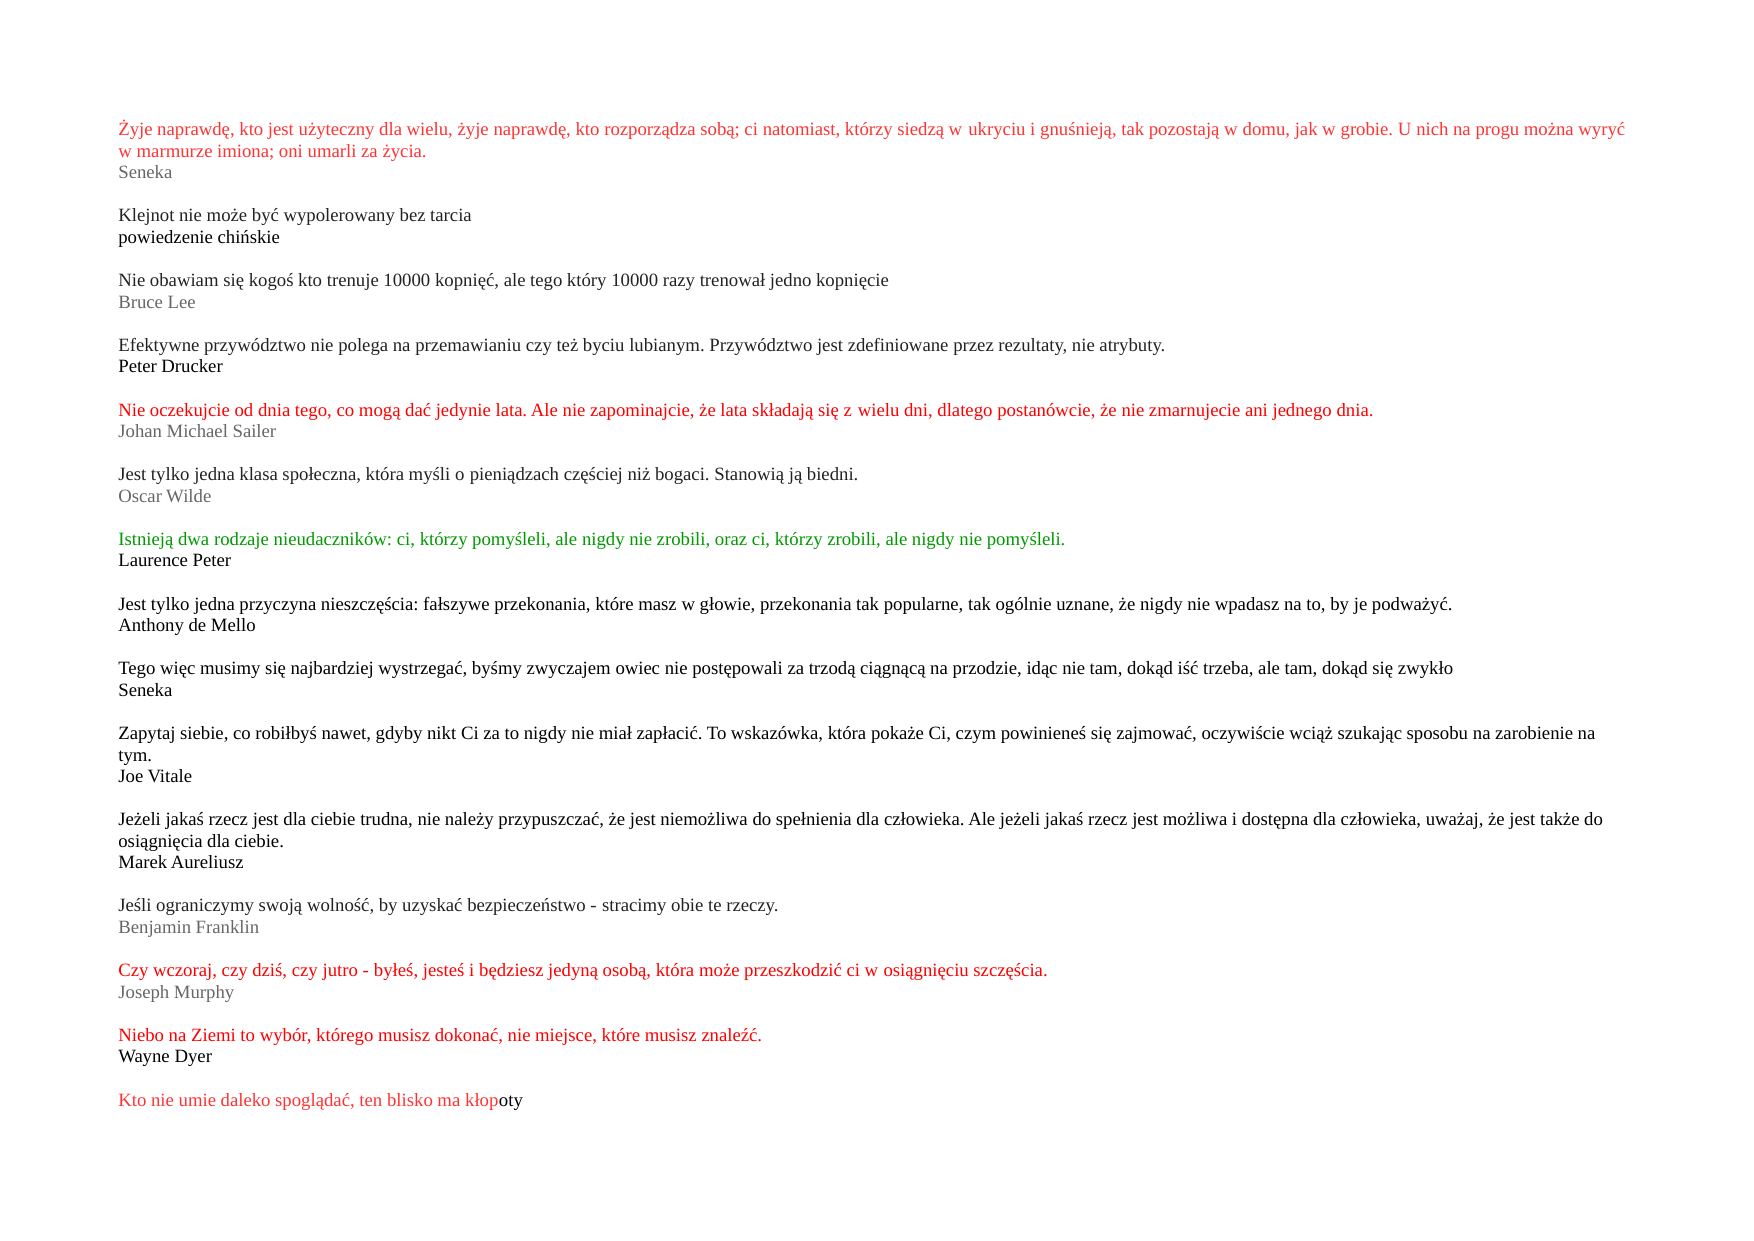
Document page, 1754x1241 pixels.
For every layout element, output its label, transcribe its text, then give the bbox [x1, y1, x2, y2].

text Seneka [118, 679, 1636, 700]
text Seneka [118, 161, 1636, 183]
text Peter Drucker [118, 355, 1636, 377]
text Jest tylko jedna klasa społeczna, która myśli o pieniądzach częściej niż bogaci. Stanowią ją biedni. [118, 463, 1636, 485]
text Bruce Lee [118, 291, 1636, 312]
text Jeżeli jakaś rzecz jest dla ciebie trudna, nie należy przypuszczać, że jest niemożliwa do spełnienia dla człowieka. Ale jeżeli jakaś rzecz jest możliwa i dostępna dla człowieka, uważaj, że jest także do osiągnięcia dla ciebie. [118, 808, 1636, 851]
text powiedzenie chińskie [118, 226, 1636, 247]
text Efektywne przywództwo nie polega na przemawianiu czy też byciu lubianym. Przywództwo jest zdefiniowane przez rezultaty, nie atrybuty. [118, 334, 1636, 355]
text Żyje naprawdę, kto jest użyteczny dla wielu, żyje naprawdę, kto rozporządza sobą; ci natomiast, którzy siedzą w ukryciu i gnuśnieją, tak pozostają w domu, jak w grobie. U nich na progu można wyryć w marmurze imiona; oni umarli za życia. [118, 118, 1636, 161]
text Niebo na Ziemi to wybór, którego musisz dokonać, nie miejsce, które musisz znaleźć. [118, 1024, 1636, 1045]
text Nie oczekujcie od dnia tego, co mogą dać jedynie lata. Ale nie zapominajcie, że lata składają się z wielu dni, dlatego postanówcie, że nie zmarnujecie ani jednego dnia. [118, 398, 1636, 420]
text Oscar Wilde [118, 485, 1636, 506]
text Nie obawiam się kogoś kto trenuje 10000 kopnięć, ale tego który 10000 razy trenował jedno kopnięcie [118, 269, 1636, 291]
text Johan Michael Sailer [118, 420, 1636, 442]
text Tego więc musimy się najbardziej wystrzegać, byśmy zwyczajem owiec nie postępowali za trzodą ciągnącą na przodzie, idąc nie tam, dokąd iść trzeba, ale tam, dokąd się zwykło [118, 657, 1636, 679]
text Jest tylko jedna przyczyna nieszczęścia: fałszywe przekonania, które masz w głowie, przekonania tak popularne, tak ogólnie uznane, że nigdy nie wpadasz na to, by je podważyć. [118, 592, 1636, 614]
text Benjamin Franklin [118, 916, 1636, 937]
text Jeśli ograniczymy swoją wolność, by uzyskać bezpieczeństwo - stracimy obie te rzeczy. [118, 894, 1636, 916]
text Zapytaj siebie, co robiłbyś nawet, gdyby nikt Ci za to nigdy nie miał zapłacić. To wskazówka, która pokaże Ci, czym powinieneś się zajmować, oczywiście wciąż szukając sposobu na zarobienie na tym. [118, 722, 1636, 765]
text Laurence Peter [118, 549, 1636, 571]
text Joe Vitale [118, 765, 1636, 787]
text Anthony de Mello [118, 614, 1636, 636]
text Klejnot nie może być wypolerowany bez tarcia [118, 204, 1636, 226]
text Czy wczoraj, czy dziś, czy jutro - byłeś, jesteś i będziesz jedyną osobą, która może przeszkodzić ci w osiągnięciu szczęścia. [118, 959, 1636, 981]
text Joseph Murphy [118, 981, 1636, 1002]
text Kto nie umie daleko spoglądać, ten blisko ma kłopoty [118, 1088, 1636, 1110]
text Marek Aureliusz [118, 851, 1636, 873]
text Wayne Dyer [118, 1045, 1636, 1067]
text Istnieją dwa rodzaje nieudaczników: ci, którzy pomyśleli, ale nigdy nie zrobili, oraz ci, którzy zrobili, ale nigdy nie pomyśleli. [118, 528, 1636, 549]
